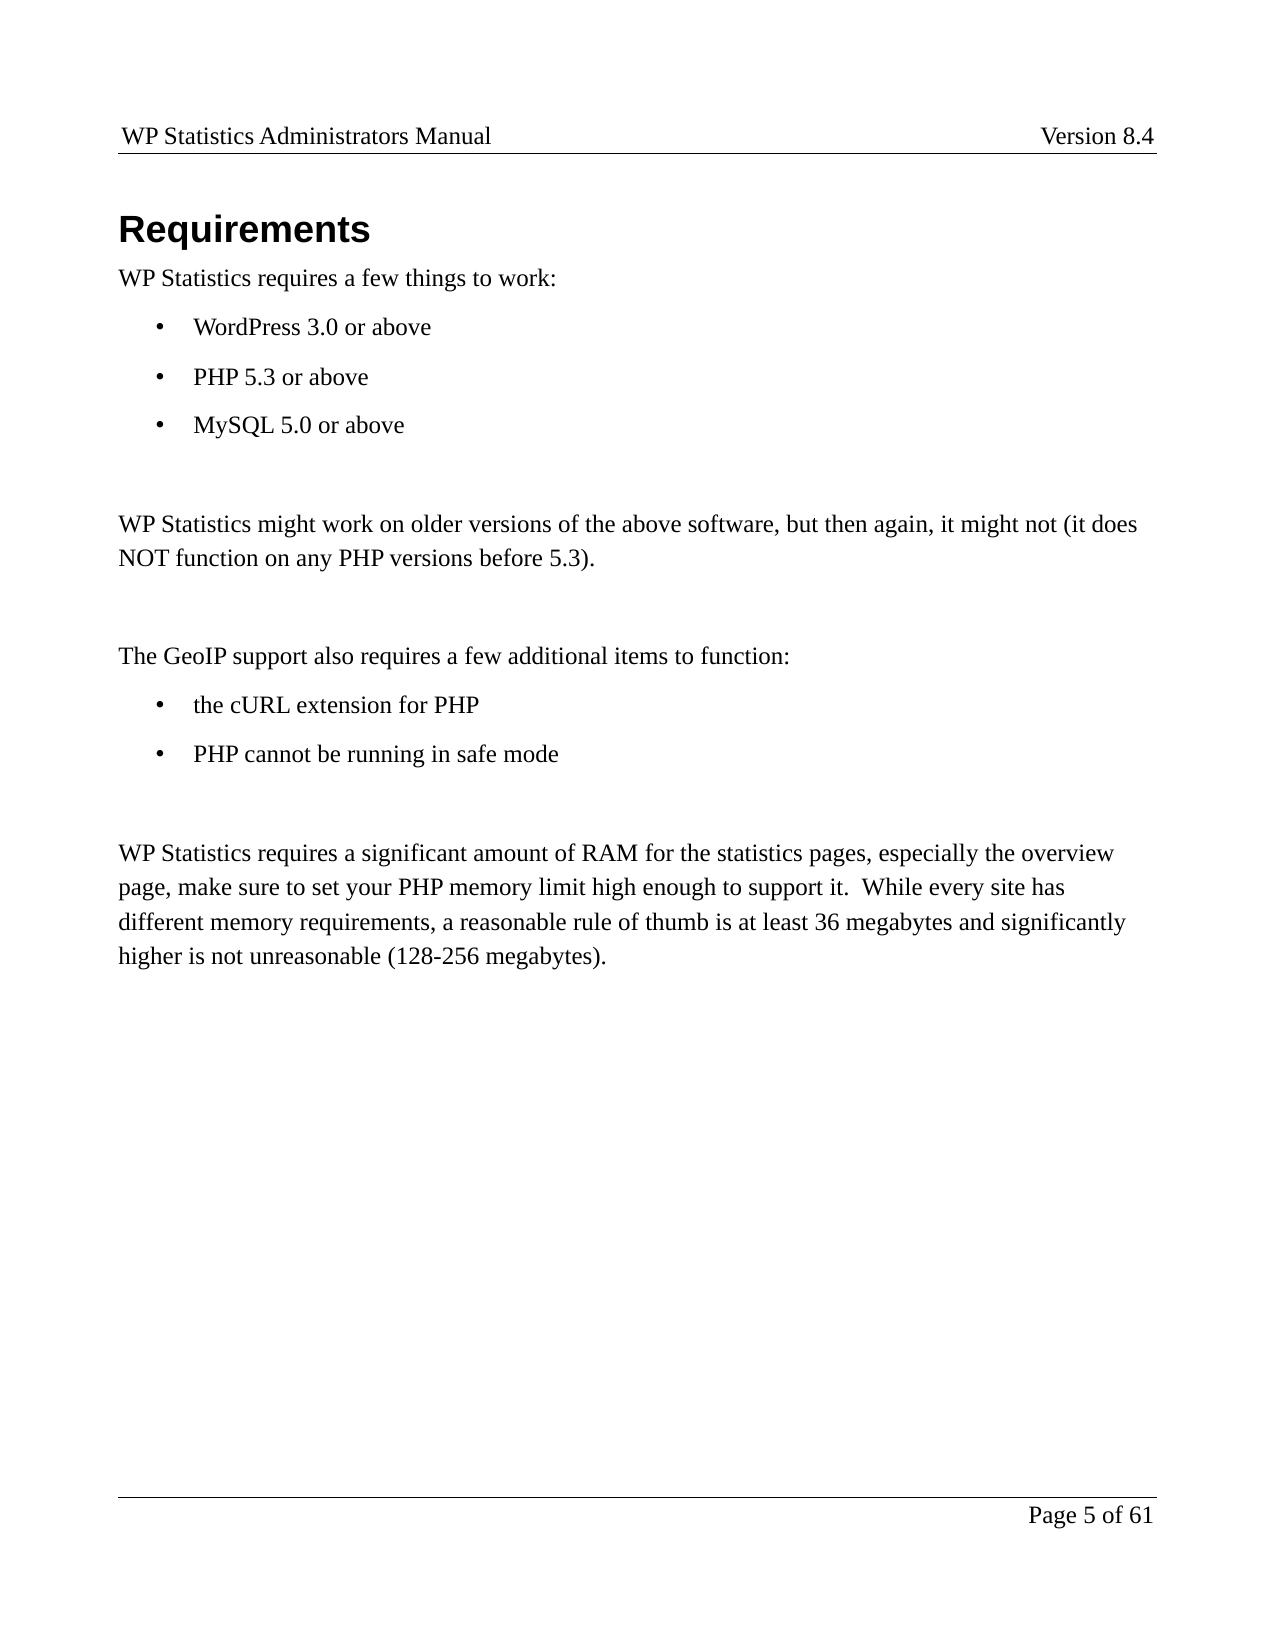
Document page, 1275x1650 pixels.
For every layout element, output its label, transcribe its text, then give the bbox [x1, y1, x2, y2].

list WordPress 3.0 or above [156, 312, 1157, 341]
list PHP 5.3 or above [156, 362, 1157, 390]
list the cURL extension for PHP [156, 690, 1157, 719]
list MySQL 5.0 or above [156, 411, 1157, 439]
text WP Statistics requires a few things to work: [118, 263, 1157, 292]
text WP Statistics requires a significant amount of RAM for the statistics pages, especially the overview page, make sure to set your PHP memory limit high enough to support it. While every site has different memory requirements, a reasonable rule of thumb is at least 36 megabytes and significantly higher is not unreasonable (128-256 megabytes). [118, 838, 1157, 970]
subtitle Requirements [118, 207, 1157, 251]
text WP Statistics might work on older versions of the above software, but then again, it might not (it does NOT function on any PHP versions before 5.3). [118, 509, 1157, 572]
text The GeoIP support also requires a few additional items to function: [118, 641, 1157, 670]
list PHP cannot be running in safe mode [156, 739, 1157, 768]
